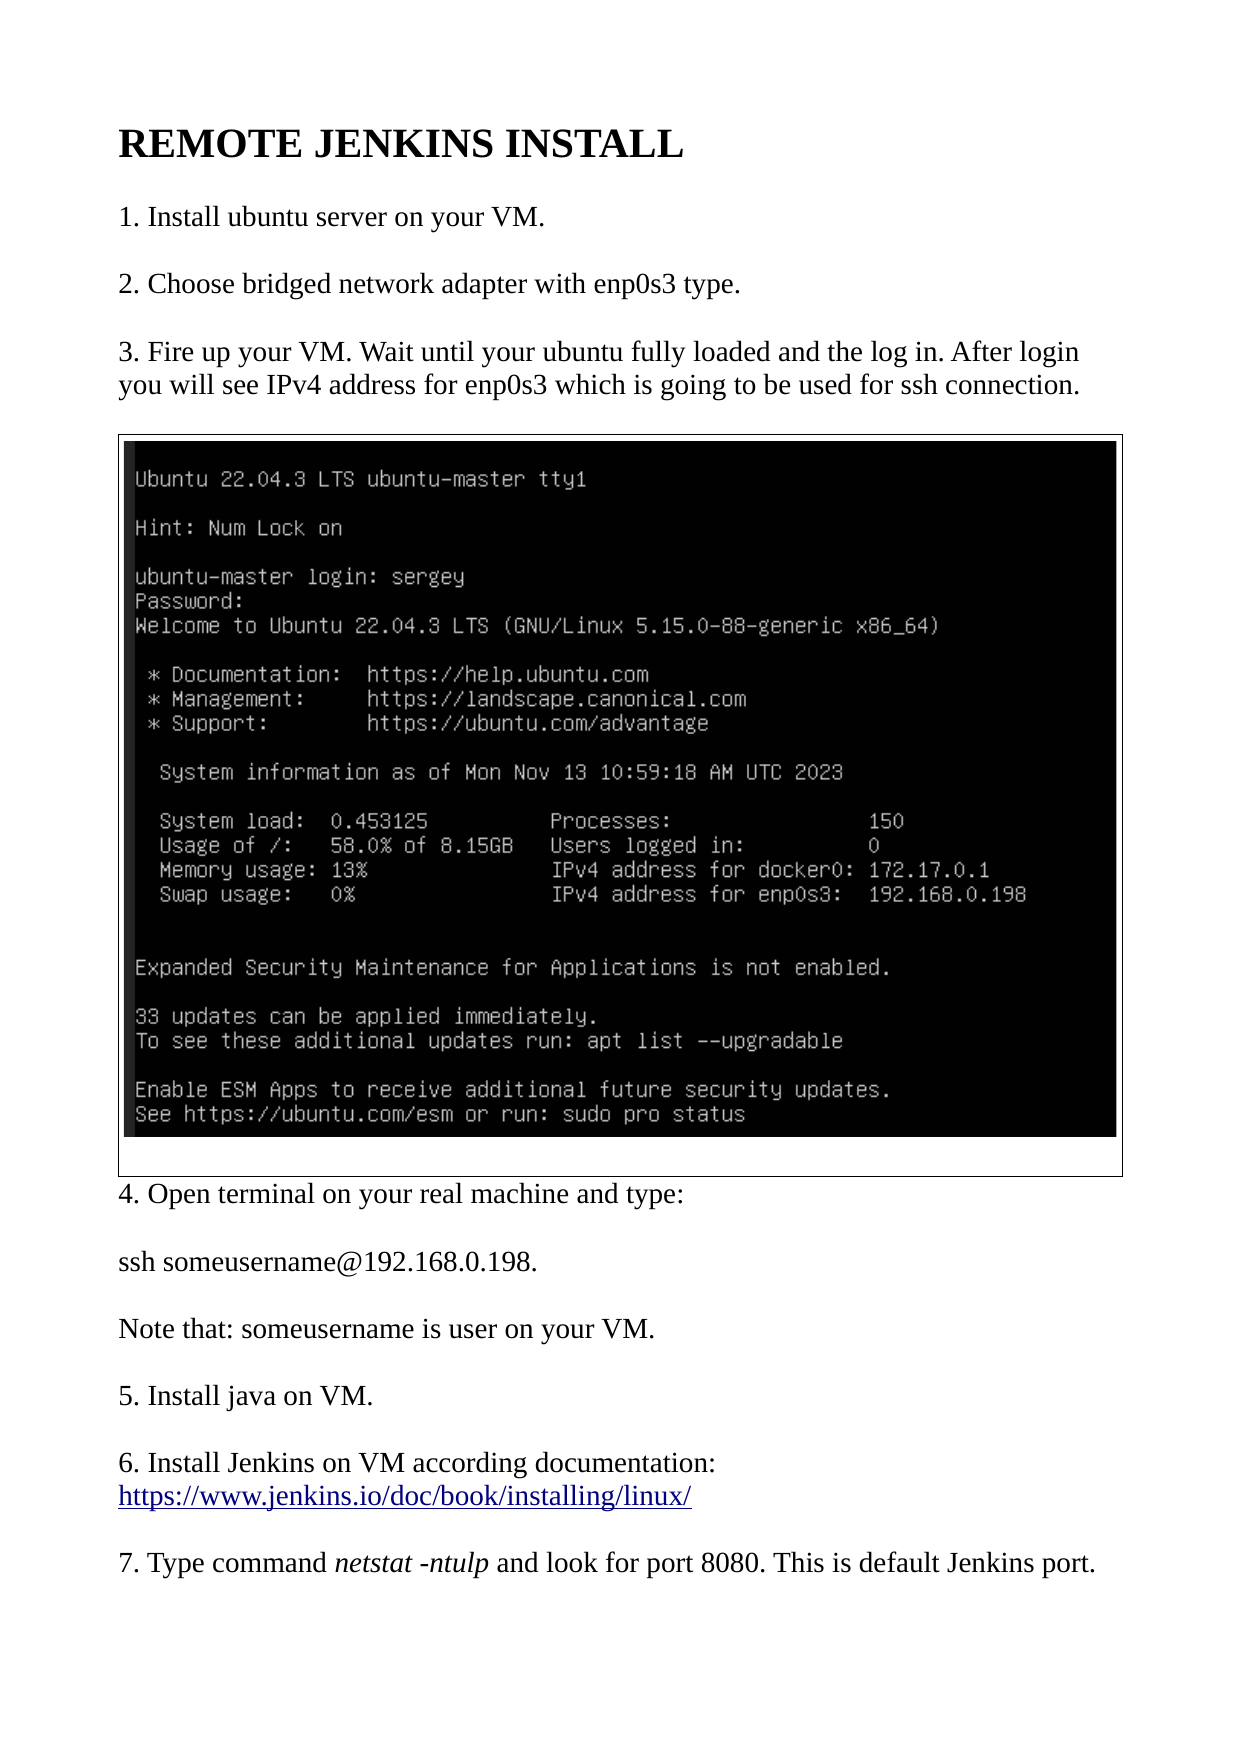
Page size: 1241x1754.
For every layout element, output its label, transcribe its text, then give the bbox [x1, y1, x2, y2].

text 4. Open terminal on your real machine and type: [118, 1177, 1122, 1210]
table_header [119, 435, 1122, 1176]
text 7. Type command netstat -ntulp and look for port 8080. This is default Jenkins port. [118, 1546, 1122, 1579]
text 6. Install Jenkins on VM according documentation: https://www.jenkins.io/doc/book/installing/linux/ [118, 1445, 1122, 1512]
text REMOTE JENKINS INSTALL [118, 118, 1122, 166]
picture [123, 441, 1117, 1137]
text Note that: someusername is user on your VM. [118, 1311, 1122, 1344]
text 2. Choose bridged network adapter with enp0s3 type. [118, 267, 1122, 300]
text ssh someusername@192.168.0.198. [118, 1244, 1122, 1277]
text 3. Fire up your VM. Wait until your ubuntu fully loaded and the log in. After login you will see IPv4 address for enp0s3 which is going to be used for ssh connection. [118, 334, 1122, 401]
text 1. Install ubuntu server on your VM. [118, 199, 1122, 267]
text 5. Install java on VM. [118, 1378, 1122, 1411]
